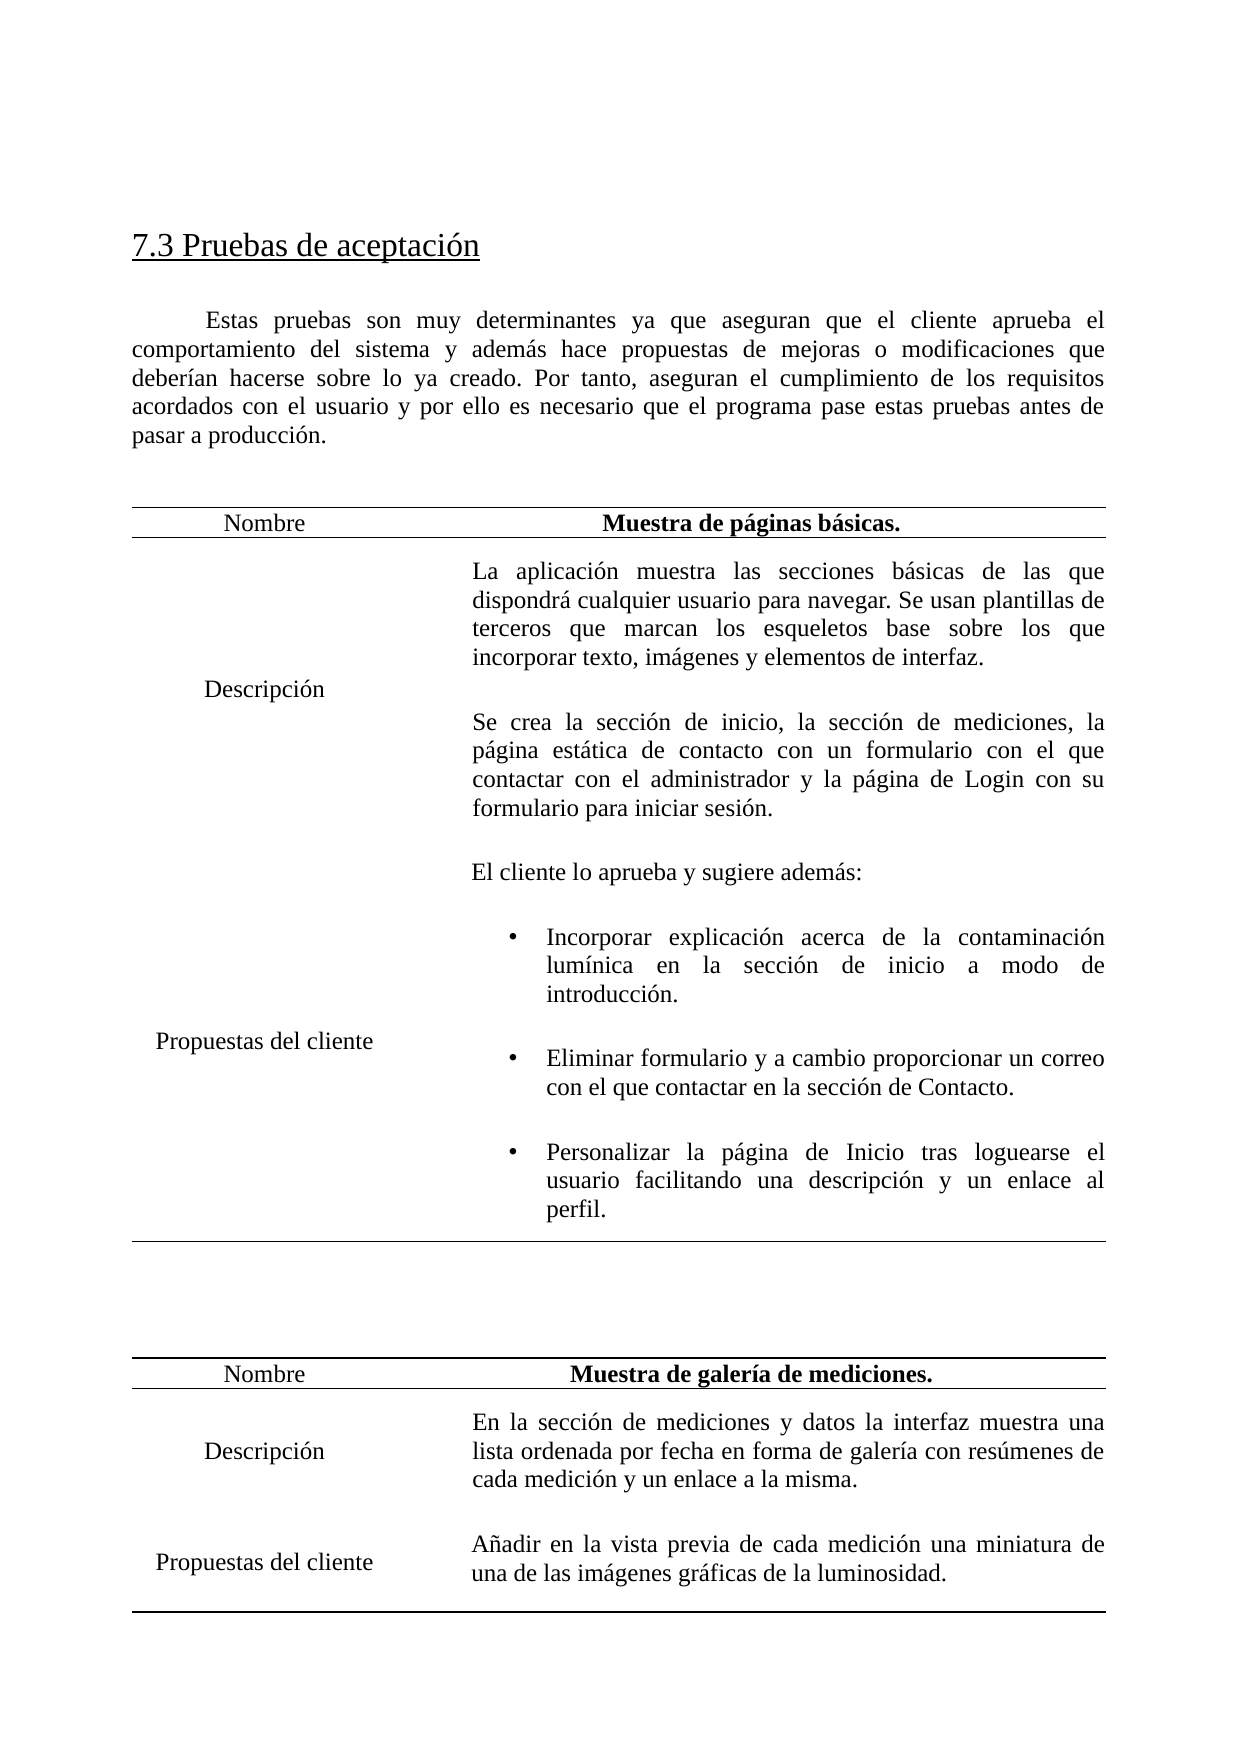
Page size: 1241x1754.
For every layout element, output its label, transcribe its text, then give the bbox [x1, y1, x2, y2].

table_header Muestra de galería de mediciones. [397, 1359, 1106, 1388]
table_cell El cliente lo aprueba y sugiere además: Incorporar explicación acerca de la contaminación lumínica en la sección de inicio a modo de introducción. Eliminar formulario y a cambio proporcionar un correo con el que contactar en la sección de Contacto. Personalizar la página de Inicio tras loguearse el usuario facilitando una descripción y un enlace al perfil. [397, 840, 1106, 1241]
table_header Muestra de páginas básicas. [397, 508, 1106, 537]
text Estas pruebas son muy determinantes ya que aseguran que el cliente aprueba el comportamiento del sistema y además hace propuestas de mejoras o modificaciones que deberían hacerse sobre lo ya creado. Por tanto, aseguran el cumplimiento de los requisitos acordados con el usuario y por ello es necesario que el programa pase estas pruebas antes de pasar a producción. [132, 305, 1106, 449]
table_cell Propuestas del cliente [132, 1511, 397, 1611]
table_cell Descripción [132, 538, 397, 839]
table_cell En la sección de mediciones y datos la interfaz muestra una lista ordenada por fecha en forma de galería con resúmenes de cada medición y un enlace a la misma. [397, 1389, 1106, 1511]
subtitle 7.3 Pruebas de aceptación [132, 225, 1106, 264]
table_cell Descripción [132, 1389, 397, 1511]
table_cell Añadir en la vista previa de cada medición una miniatura de una de las imágenes gráficas de la luminosidad. [397, 1511, 1106, 1611]
table_cell Propuestas del cliente [132, 840, 397, 1241]
table_cell La aplicación muestra las secciones básicas de las que dispondrá cualquier usuario para navegar. Se usan plantillas de terceros que marcan los esqueletos base sobre los que incorporar texto, imágenes y elementos de interfaz. Se crea la sección de inicio, la sección de mediciones, la página estática de contacto con un formulario con el que contactar con el administrador y la página de Login con su formulario para iniciar sesión. [397, 538, 1106, 839]
table_header Nombre [132, 1359, 397, 1388]
table_header Nombre [132, 508, 397, 537]
